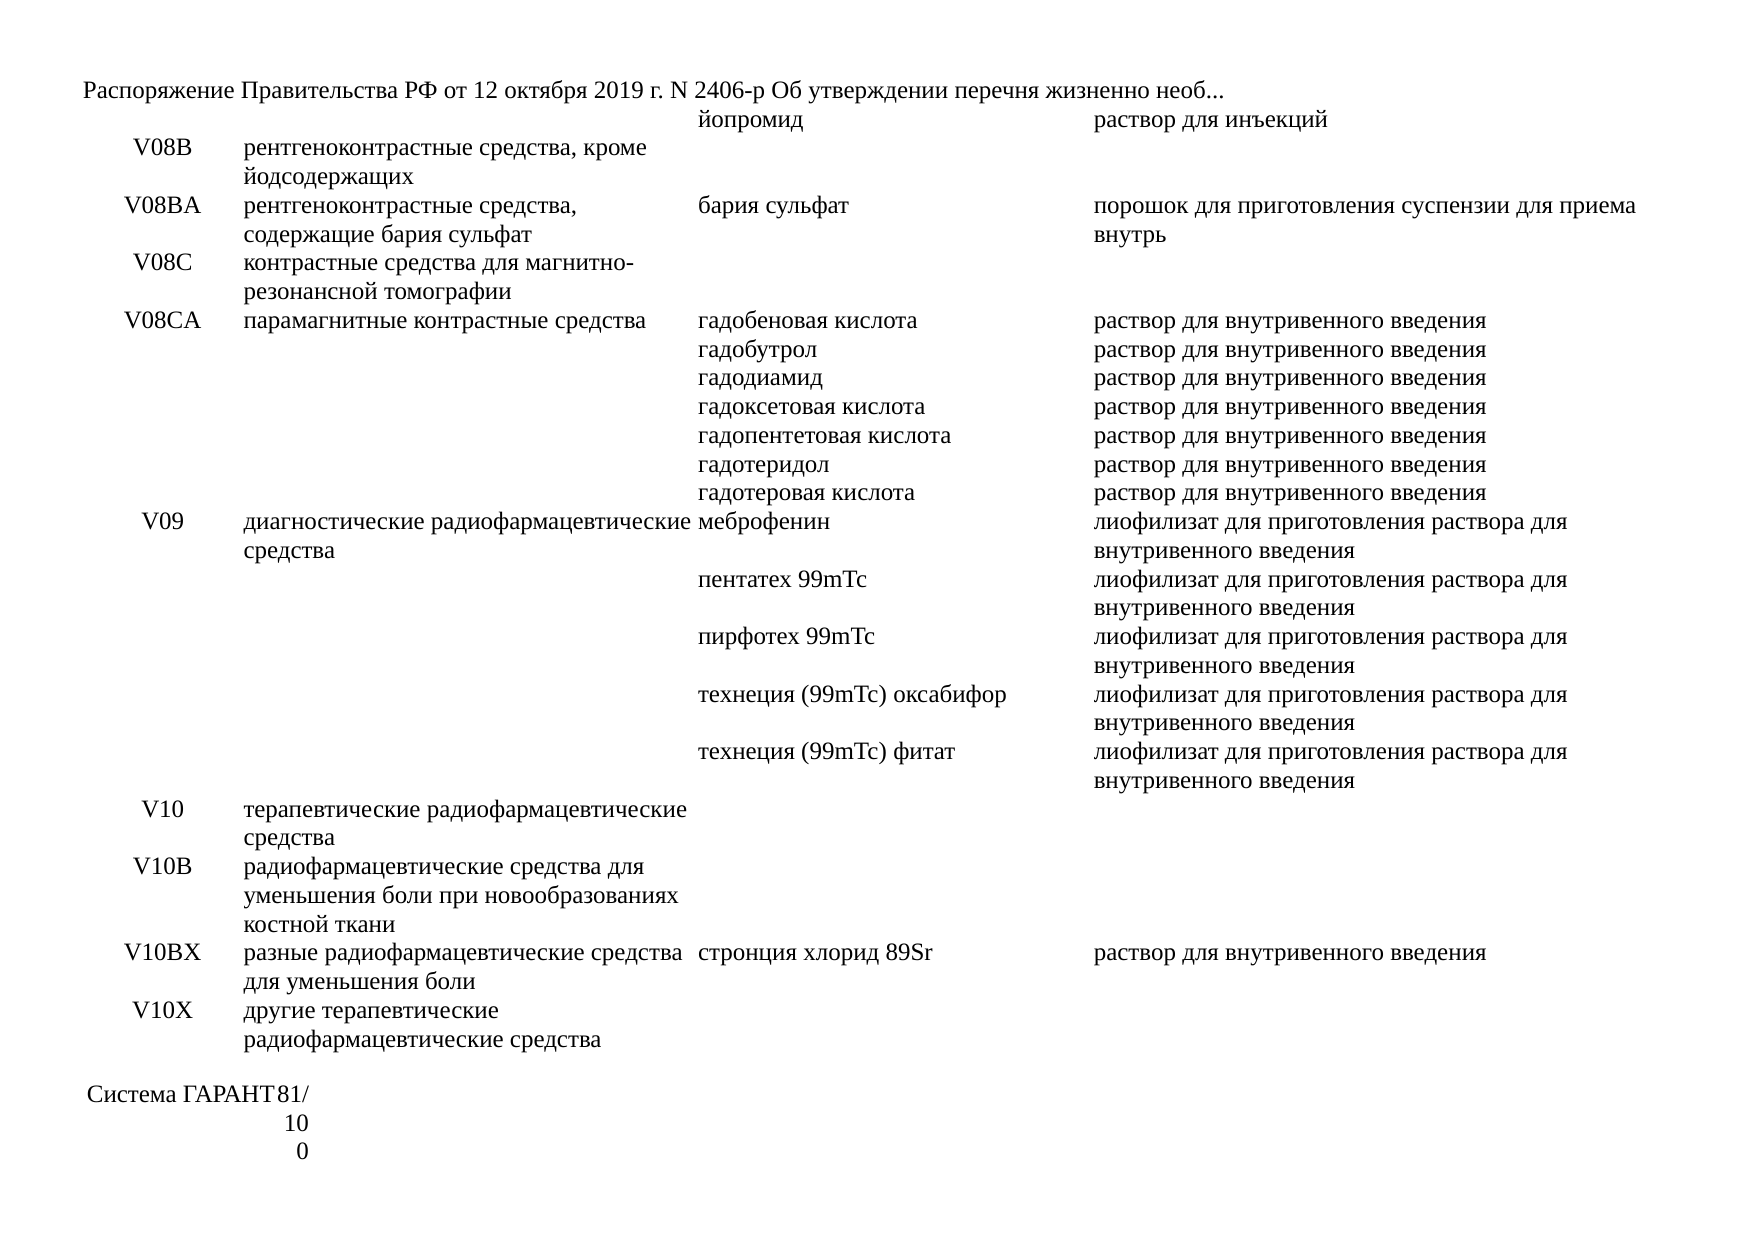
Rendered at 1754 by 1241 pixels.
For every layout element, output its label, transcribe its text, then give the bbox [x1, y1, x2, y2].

table_cell [83, 564, 242, 621]
table_cell [242, 621, 697, 679]
table_cell раствор для внутривенного введения [1093, 305, 1659, 334]
table_cell [242, 104, 697, 132]
table_cell [1093, 794, 1659, 851]
table_cell V10B [83, 851, 242, 937]
table_cell раствор для внутривенного введения [1093, 938, 1659, 995]
table_cell лиофилизат для приготовления раствора для внутривенного введения [1093, 736, 1659, 794]
table_cell лиофилизат для приготовления раствора для внутривенного введения [1093, 506, 1659, 564]
table_cell гадобеновая кислота [697, 305, 1092, 334]
table_cell пирфотех 99mTc [697, 621, 1092, 679]
table_cell меброфенин [697, 506, 1092, 564]
table_cell [83, 104, 242, 132]
table_cell другие терапевтические радиофармацевтические средства [242, 995, 697, 1052]
table_cell лиофилизат для приготовления раствора для внутривенного введения [1093, 679, 1659, 736]
table_cell [697, 995, 1092, 1052]
table_cell лиофилизат для приготовления раствора для внутривенного введения [1093, 621, 1659, 679]
table_cell порошок для приготовления суспензии для приема внутрь [1093, 190, 1659, 247]
table_cell бария сульфат [697, 190, 1092, 247]
table_cell V08B [83, 133, 242, 190]
table_cell V08BA [83, 190, 242, 247]
table_cell V10 [83, 794, 242, 851]
table_cell [1093, 851, 1659, 937]
table_cell радиофармацевтические средства для уменьшения боли при новообразованиях костной ткани [242, 851, 697, 937]
table_cell раствор для внутривенного введения [1093, 391, 1659, 420]
table_cell рентгеноконтрастные средства, кроме йодсодержащих [242, 133, 697, 190]
table_cell [697, 851, 1092, 937]
table_cell V10X [83, 995, 242, 1052]
table_cell V09 [83, 506, 242, 564]
table_cell [242, 334, 697, 362]
table_cell [83, 391, 242, 420]
table_cell раствор для инъекций [1093, 104, 1659, 132]
table_cell стронция хлорид 89Sr [697, 938, 1092, 995]
table_cell [83, 420, 242, 449]
table_cell терапевтические радиофармацевтические средства [242, 794, 697, 851]
table_cell [1093, 133, 1659, 190]
table_cell раствор для внутривенного введения [1093, 363, 1659, 391]
table_cell [697, 248, 1092, 305]
table_cell [242, 736, 697, 794]
table_cell раствор для внутривенного введения [1093, 420, 1659, 449]
table_cell раствор для внутривенного введения [1093, 449, 1659, 477]
table_cell технеция (99mTc) фитат [697, 736, 1092, 794]
table_cell V08CA [83, 305, 242, 334]
table_cell [242, 564, 697, 621]
table_cell гадодиамид [697, 363, 1092, 391]
table_cell [242, 363, 697, 391]
table_cell лиофилизат для приготовления раствора для внутривенного введения [1093, 564, 1659, 621]
table_cell [697, 794, 1092, 851]
table_cell V10BX [83, 938, 242, 995]
table_cell [83, 621, 242, 679]
table_cell [1093, 248, 1659, 305]
table_cell гадоксетовая кислота [697, 391, 1092, 420]
table_cell раствор для внутривенного введения [1093, 478, 1659, 506]
table_cell разные радиофармацевтические средства для уменьшения боли [242, 938, 697, 995]
table_cell [242, 679, 697, 736]
table_cell парамагнитные контрастные средства [242, 305, 697, 334]
table_cell [83, 363, 242, 391]
table_cell [83, 679, 242, 736]
table_cell V08C [83, 248, 242, 305]
table_cell [83, 736, 242, 794]
table_cell йопромид [697, 104, 1092, 132]
table_cell пентатех 99mTc [697, 564, 1092, 621]
table_cell [697, 133, 1092, 190]
table_cell [83, 334, 242, 362]
table_cell [242, 391, 697, 420]
table_cell технеция (99mTc) оксабифор [697, 679, 1092, 736]
table_cell гадотеридол [697, 449, 1092, 477]
table_cell раствор для внутривенного введения [1093, 334, 1659, 362]
table_cell контрастные средства для магнитно-резонансной томографии [242, 248, 697, 305]
table_cell [242, 478, 697, 506]
table_cell [83, 478, 242, 506]
table_cell [242, 449, 697, 477]
table_cell [242, 420, 697, 449]
table_cell [1093, 995, 1659, 1052]
table_cell диагностические радиофармацевтические средства [242, 506, 697, 564]
table_cell гадобутрол [697, 334, 1092, 362]
table_cell гадопентетовая кислота [697, 420, 1092, 449]
table_cell гадотеровая кислота [697, 478, 1092, 506]
table_cell [83, 449, 242, 477]
table_cell рентгеноконтрастные средства, содержащие бария сульфат [242, 190, 697, 247]
